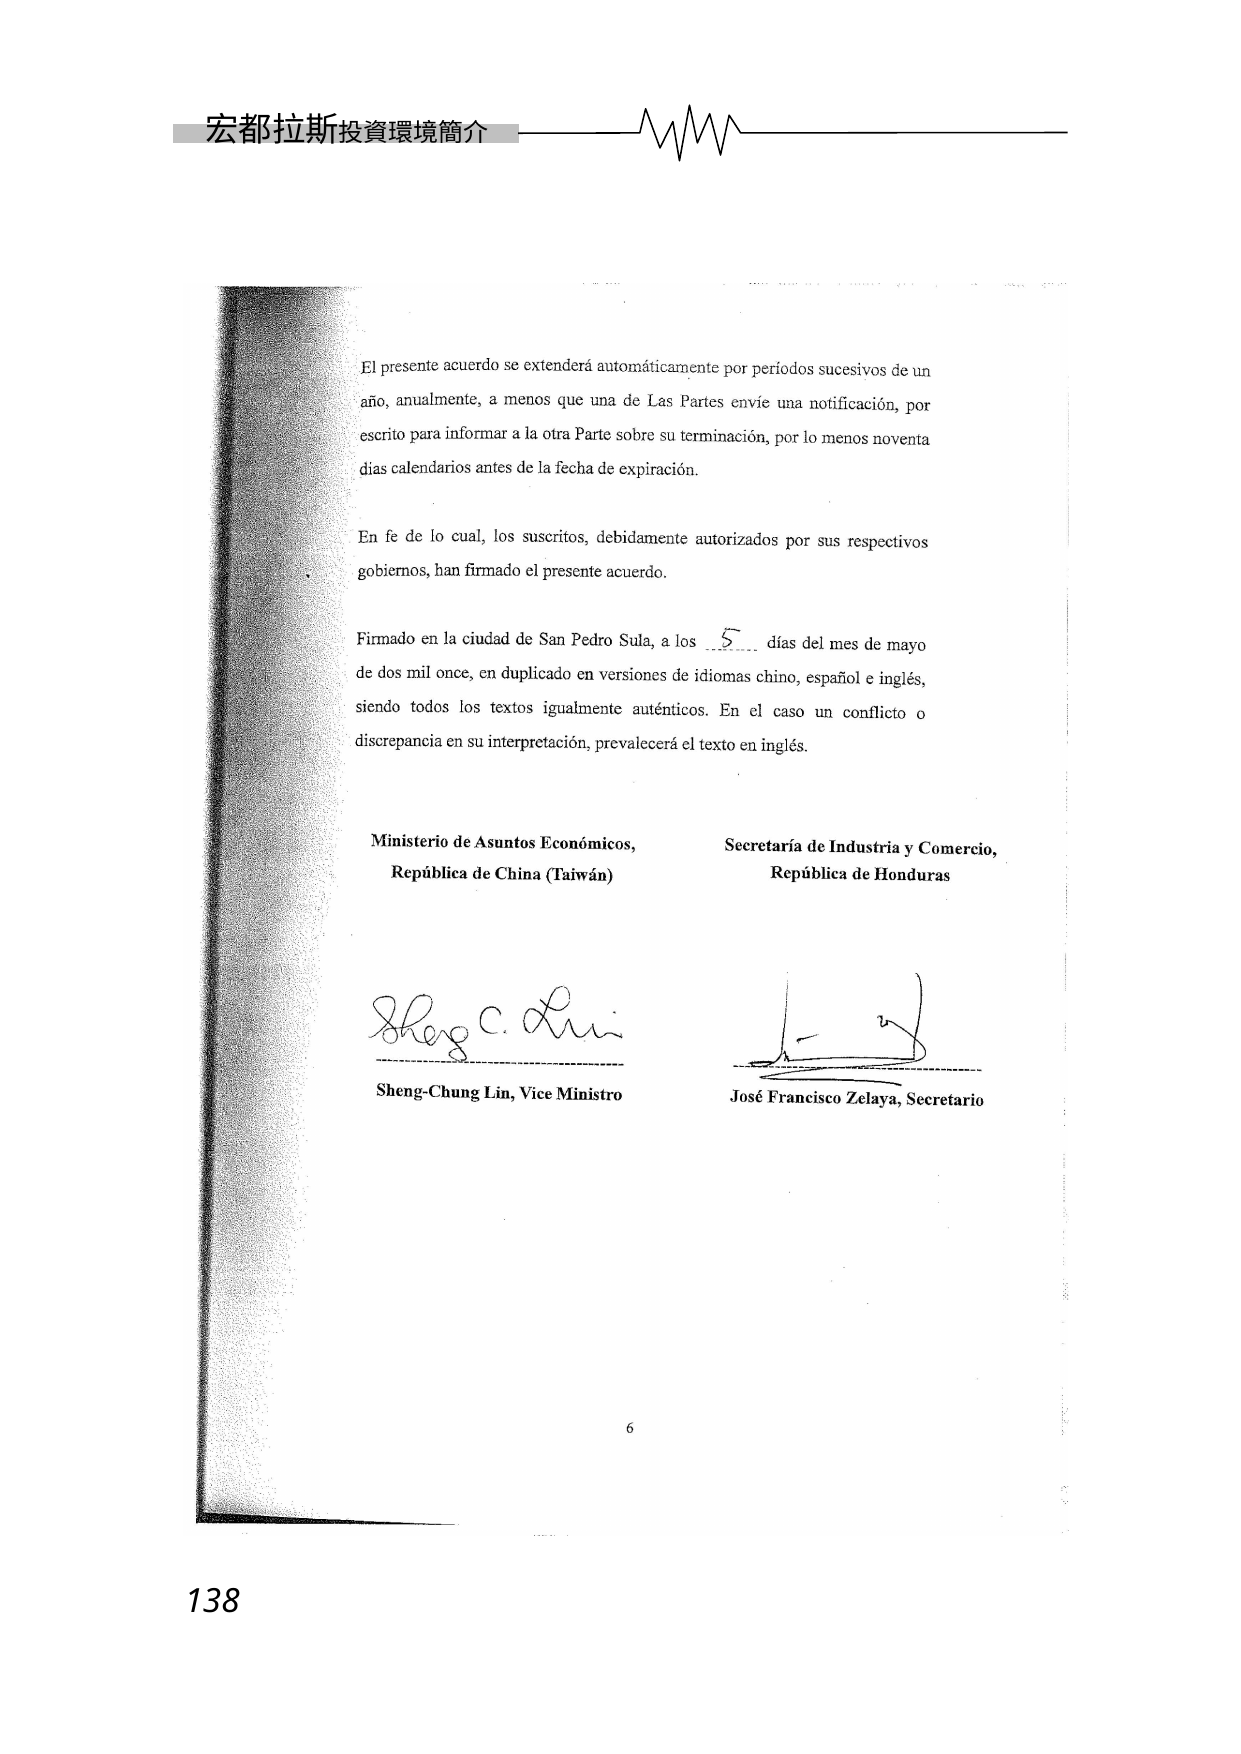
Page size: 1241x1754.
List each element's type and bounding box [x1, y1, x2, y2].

picture [182, 283, 1069, 1536]
